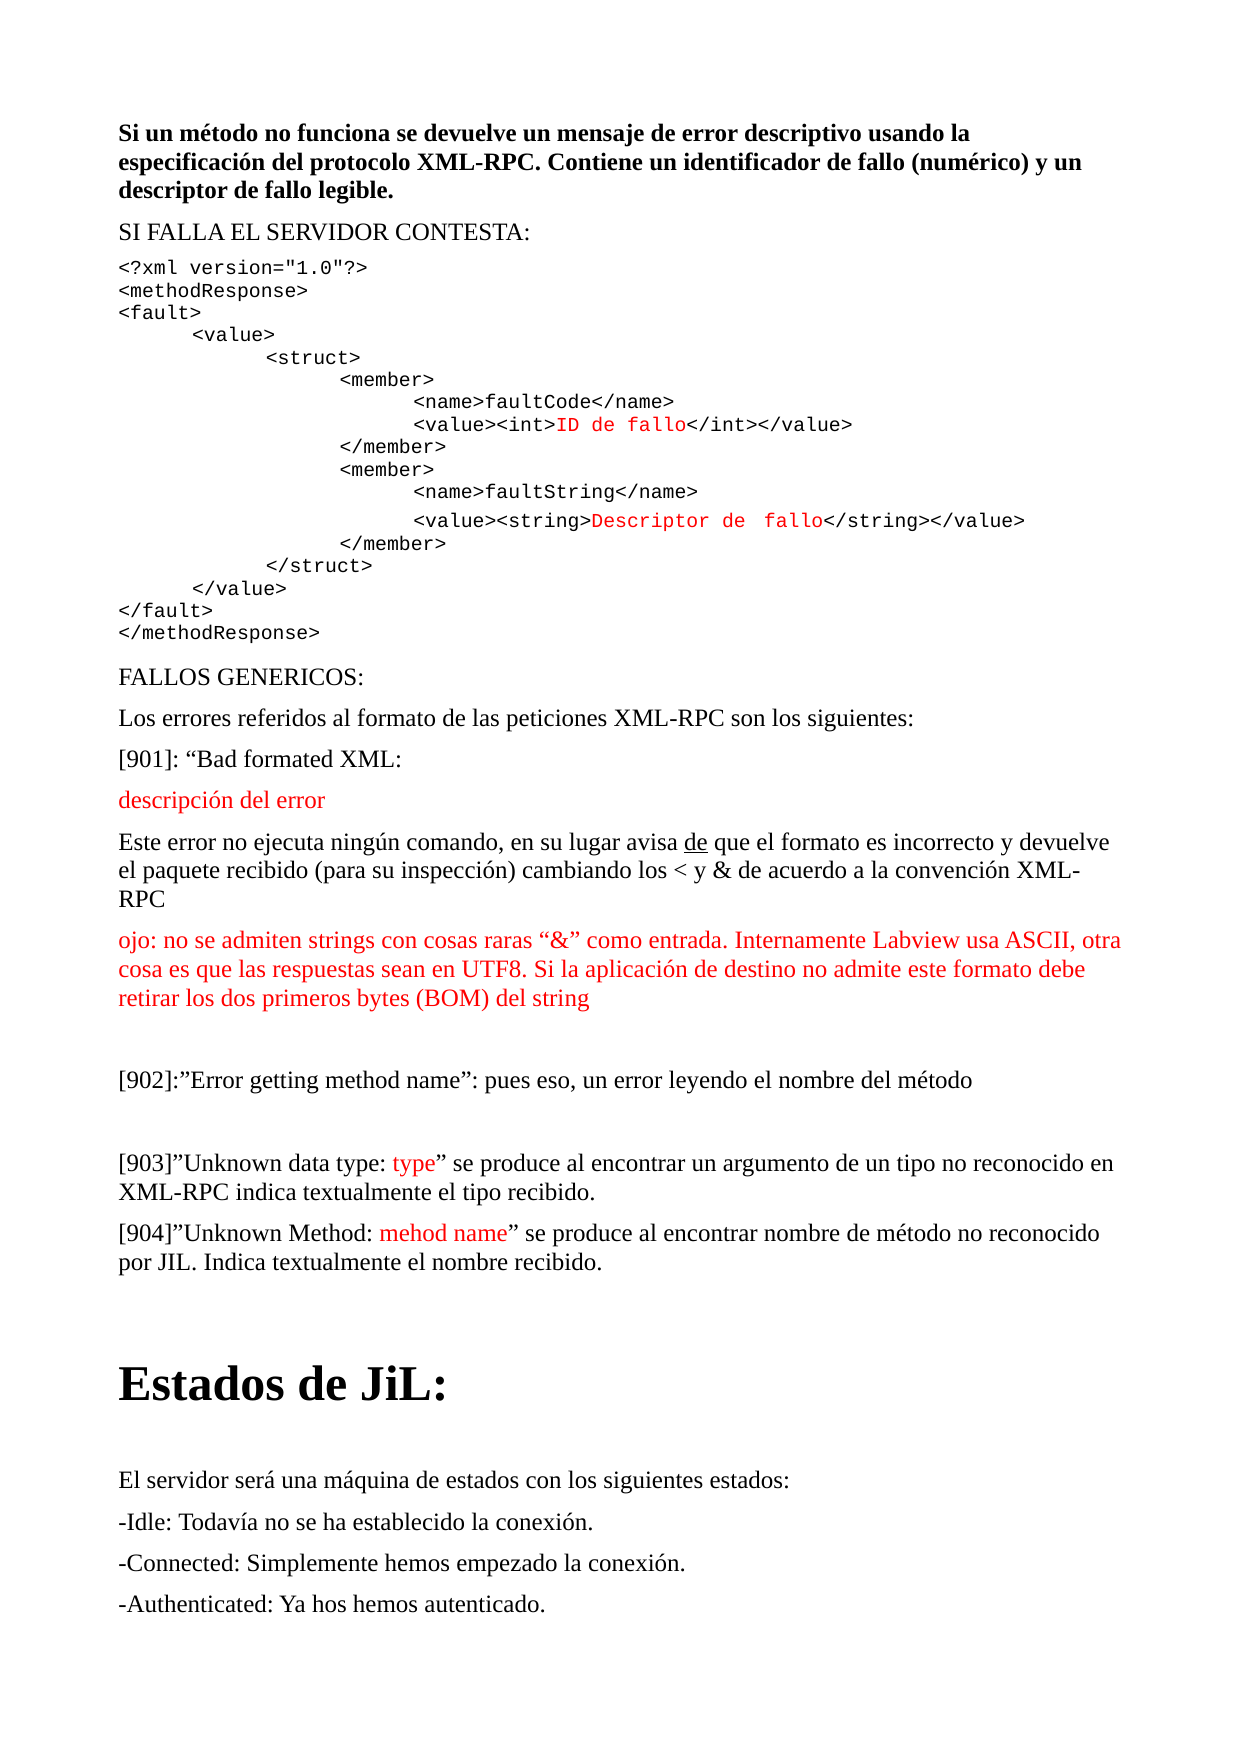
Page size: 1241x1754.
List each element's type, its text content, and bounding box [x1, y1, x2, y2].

text <fault> [118, 303, 1122, 325]
text El servidor será una máquina de estados con los siguientes estados: [118, 1465, 1122, 1494]
text [903]”Unknown data type: type” se produce al encontrar un argumento de un tipo no reconocido en XML-RPC indica textualmente el tipo recibido. [118, 1148, 1122, 1205]
text <value><int>ID de fallo</int></value> [413, 415, 1122, 437]
text descripción del error [118, 785, 1122, 814]
text <name>faultString</name> [413, 482, 1122, 504]
text <value><string>Descriptor de fallo</string></value> [413, 504, 1122, 534]
text [904]”Unknown Method: mehod name” se produce al encontrar nombre de método no reconocido por JIL. Indica textualmente el nombre recibido. [118, 1218, 1122, 1275]
text FALLOS GENERICOS: [118, 662, 1122, 690]
text -Idle: Todavía no se ha establecido la conexión. [118, 1507, 1122, 1535]
text <methodResponse> [118, 281, 1122, 303]
text <member> [339, 460, 1122, 482]
text <struct> [266, 348, 1122, 370]
text Si un método no funciona se devuelve un mensaje de error descriptivo usando la especificación del protocolo XML-RPC. Contiene un identificador de fallo (numérico) y un descriptor de fallo legible. [118, 118, 1122, 204]
text </fault> [118, 601, 1122, 623]
text Los errores referidos al formato de las peticiones XML-RPC son los siguientes: [118, 703, 1122, 732]
text <value> [192, 325, 1122, 348]
text -Authenticated: Ya hos hemos autenticado. [118, 1589, 1122, 1618]
text </methodResponse> [118, 623, 1122, 646]
subtitle Estados de JiL: [118, 1354, 1122, 1412]
text [902]:”Error getting method name”: pues eso, un error leyendo el nombre del método [118, 1065, 1122, 1094]
text </member> [339, 437, 1122, 460]
text SI FALLA EL SERVIDOR CONTESTA: [118, 217, 1122, 246]
text <name>faultCode</name> [413, 392, 1122, 415]
text </value> [192, 578, 1122, 601]
text Este error no ejecuta ningún comando, en su lugar avisa de que el formato es incorrecto y devuelve el paquete recibido (para su inspección) cambiando los < y & de acuerdo a la convención XML-RPC [118, 827, 1122, 913]
text -Connected: Simplemente hemos empezado la conexión. [118, 1548, 1122, 1577]
text </struct> [266, 556, 1122, 578]
text <?xml version="1.0"?> [118, 258, 1122, 281]
text <member> [339, 370, 1122, 392]
text [901]: “Bad formated XML: [118, 744, 1122, 773]
text </member> [339, 534, 1122, 556]
text ojo: no se admiten strings con cosas raras “&” como entrada. Internamente Labview usa ASCII, otra cosa es que las respuestas sean en UTF8. Si la aplicación de destino no admite este formato debe retirar los dos primeros bytes (BOM) del string [118, 925, 1122, 1012]
